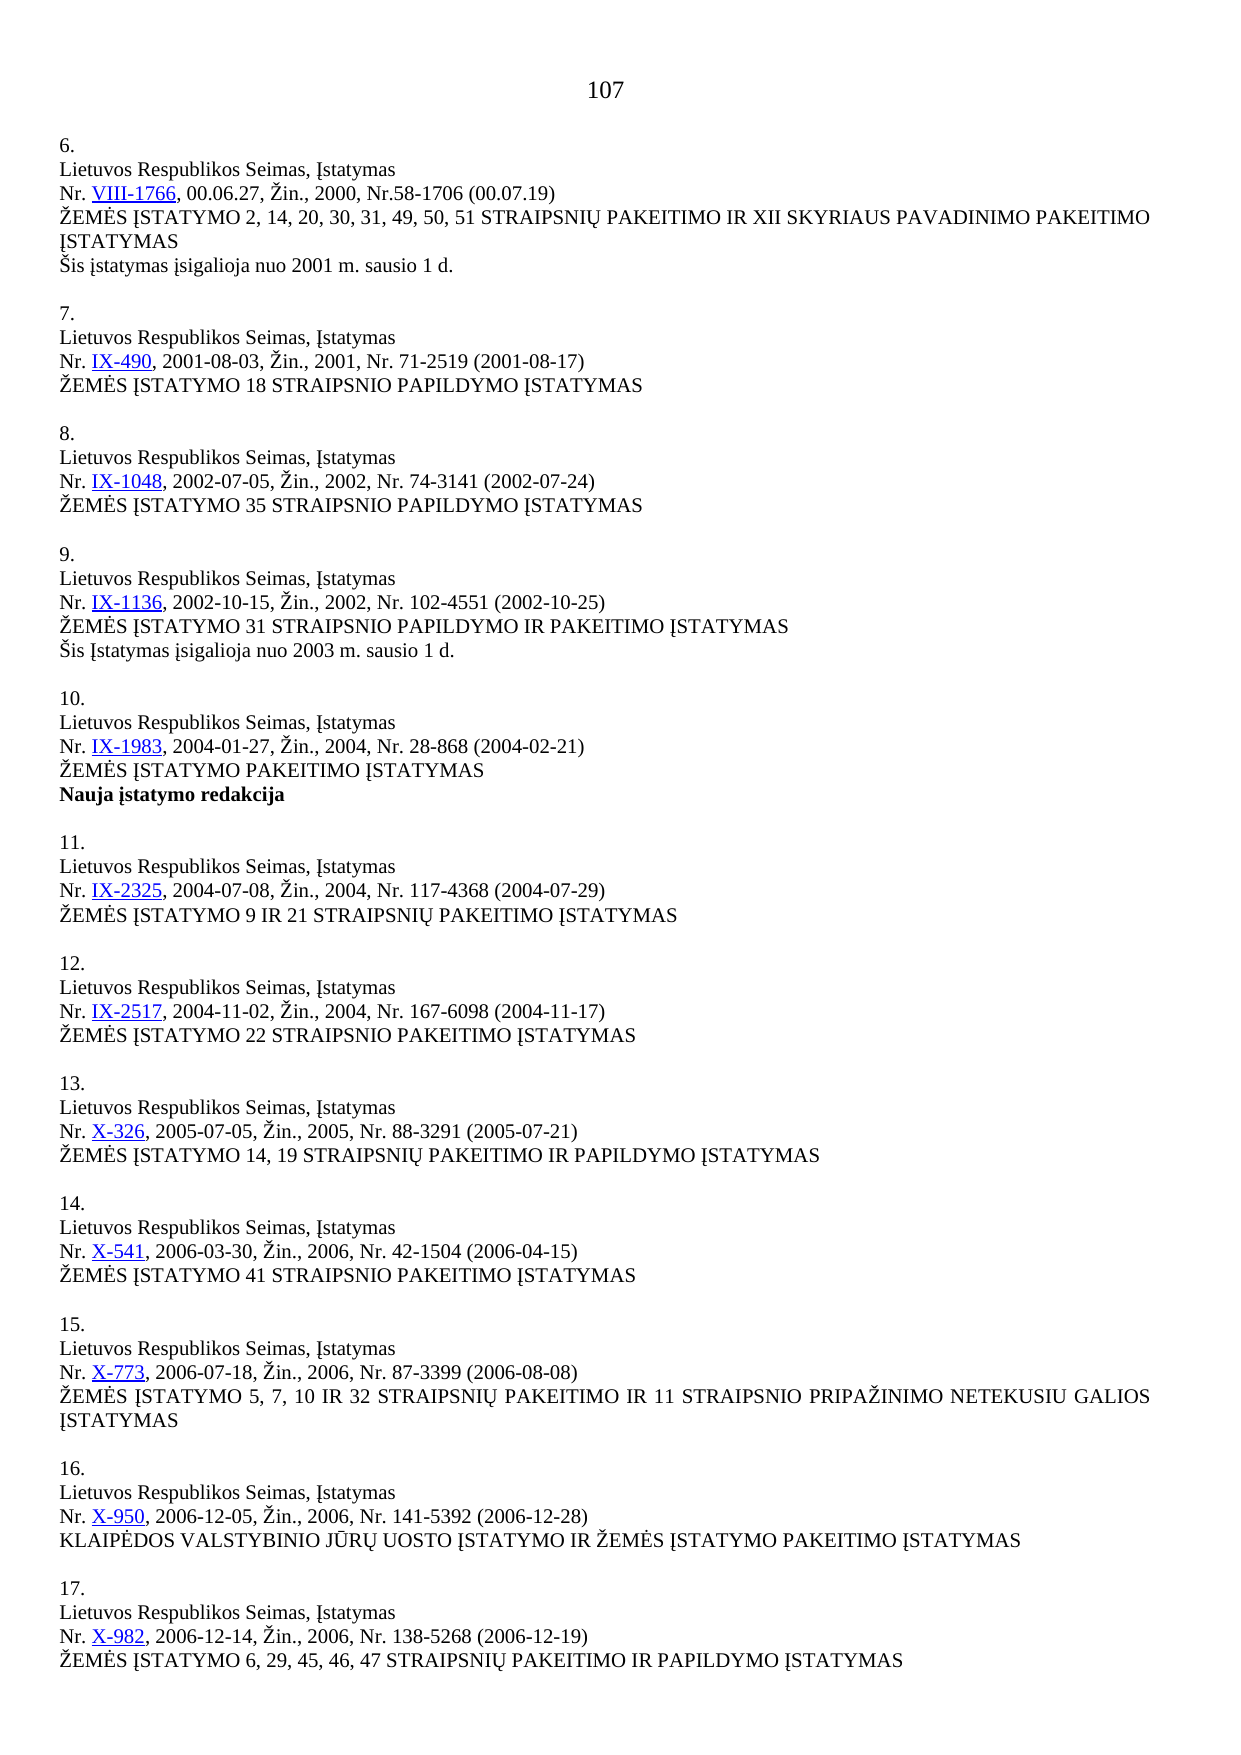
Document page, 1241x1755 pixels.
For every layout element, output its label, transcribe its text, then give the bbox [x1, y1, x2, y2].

text 14. [59, 1191, 1152, 1215]
text Lietuvos Respublikos Seimas, Įstatymas [59, 157, 1152, 181]
text Lietuvos Respublikos Seimas, Įstatymas [59, 1215, 1152, 1239]
text Nr. VIII-1766, 00.06.27, Žin., 2000, Nr.58-1706 (00.07.19) [59, 181, 1152, 205]
text Nauja įstatymo redakcija [59, 782, 1152, 806]
text Lietuvos Respublikos Seimas, Įstatymas [59, 566, 1152, 590]
text Nr. X-773, 2006-07-18, Žin., 2006, Nr. 87-3399 (2006-08-08) [59, 1360, 1152, 1384]
text ŽEMĖS ĮSTATYMO 14, 19 STRAIPSNIŲ PAKEITIMO IR PAPILDYMO ĮSTATYMAS [59, 1143, 1152, 1167]
text Lietuvos Respublikos Seimas, Įstatymas [59, 1095, 1152, 1119]
text Šis įstatymas įsigalioja nuo 2001 m. sausio 1 d. [59, 253, 1152, 277]
text 16. [59, 1456, 1152, 1480]
text 7. [59, 301, 1152, 325]
text Lietuvos Respublikos Seimas, Įstatymas [59, 975, 1152, 999]
text Nr. IX-2325, 2004-07-08, Žin., 2004, Nr. 117-4368 (2004-07-29) [59, 878, 1152, 902]
text Nr. IX-1983, 2004-01-27, Žin., 2004, Nr. 28-868 (2004-02-21) [59, 734, 1152, 758]
text 15. [59, 1312, 1152, 1336]
text ŽEMĖS ĮSTATYMO PAKEITIMO ĮSTATYMAS [59, 758, 1152, 782]
text Lietuvos Respublikos Seimas, Įstatymas [59, 1600, 1152, 1624]
text ŽEMĖS ĮSTATYMO 41 STRAIPSNIO PAKEITIMO ĮSTATYMAS [59, 1263, 1152, 1287]
text Šis Įstatymas įsigalioja nuo 2003 m. sausio 1 d. [59, 638, 1152, 662]
text Lietuvos Respublikos Seimas, Įstatymas [59, 710, 1152, 734]
text Nr. IX-1048, 2002-07-05, Žin., 2002, Nr. 74-3141 (2002-07-24) [59, 469, 1152, 493]
text Lietuvos Respublikos Seimas, Įstatymas [59, 325, 1152, 349]
text 12. [59, 951, 1152, 975]
text Nr. X-982, 2006-12-14, Žin., 2006, Nr. 138-5268 (2006-12-19) [59, 1624, 1152, 1648]
text 17. [59, 1576, 1152, 1600]
text ŽEMĖS ĮSTATYMO 6, 29, 45, 46, 47 STRAIPSNIŲ PAKEITIMO IR PAPILDYMO ĮSTATYMAS [59, 1648, 1152, 1672]
text 8. [59, 421, 1152, 445]
text Nr. X-541, 2006-03-30, Žin., 2006, Nr. 42-1504 (2006-04-15) [59, 1239, 1152, 1263]
text ŽEMĖS ĮSTATYMO 5, 7, 10 IR 32 STRAIPSNIŲ PAKEITIMO IR 11 STRAIPSNIO PRIPAŽINIMO NETEKUSIU GALIOS ĮSTATYMAS [59, 1384, 1152, 1432]
text Nr. IX-2517, 2004-11-02, Žin., 2004, Nr. 167-6098 (2004-11-17) [59, 999, 1152, 1023]
text 10. [59, 686, 1152, 710]
text Nr. IX-490, 2001-08-03, Žin., 2001, Nr. 71-2519 (2001-08-17) [59, 349, 1152, 373]
text 9. [59, 542, 1152, 566]
text ŽEMĖS ĮSTATYMO 22 STRAIPSNIO PAKEITIMO ĮSTATYMAS [59, 1023, 1152, 1047]
text ŽEMĖS ĮSTATYMO 18 STRAIPSNIO PAPILDYMO ĮSTATYMAS [59, 373, 1152, 397]
text ŽEMĖS ĮSTATYMO 2, 14, 20, 30, 31, 49, 50, 51 STRAIPSNIŲ PAKEITIMO IR XII SKYRIAUS PAVADINIMO PAKEITIMO ĮSTATYMAS [59, 205, 1152, 253]
text Nr. X-950, 2006-12-05, Žin., 2006, Nr. 141-5392 (2006-12-28) [59, 1504, 1152, 1528]
text ŽEMĖS ĮSTATYMO 35 STRAIPSNIO PAPILDYMO ĮSTATYMAS [59, 493, 1152, 517]
text Lietuvos Respublikos Seimas, Įstatymas [59, 1480, 1152, 1504]
text ŽEMĖS ĮSTATYMO 31 STRAIPSNIO PAPILDYMO IR PAKEITIMO ĮSTATYMAS [59, 614, 1152, 638]
text Lietuvos Respublikos Seimas, Įstatymas [59, 445, 1152, 469]
text Nr. X-326, 2005-07-05, Žin., 2005, Nr. 88-3291 (2005-07-21) [59, 1119, 1152, 1143]
text KLAIPĖDOS VALSTYBINIO JŪRŲ UOSTO ĮSTATYMO IR ŽEMĖS ĮSTATYMO PAKEITIMO ĮSTATYMAS [59, 1528, 1152, 1552]
text ŽEMĖS ĮSTATYMO 9 IR 21 STRAIPSNIŲ PAKEITIMO ĮSTATYMAS [59, 902, 1152, 927]
text Nr. IX-1136, 2002-10-15, Žin., 2002, Nr. 102-4551 (2002-10-25) [59, 590, 1152, 614]
text 6. [59, 132, 1152, 157]
text 11. [59, 830, 1152, 854]
text Lietuvos Respublikos Seimas, Įstatymas [59, 854, 1152, 878]
text Lietuvos Respublikos Seimas, Įstatymas [59, 1336, 1152, 1360]
text 13. [59, 1071, 1152, 1095]
